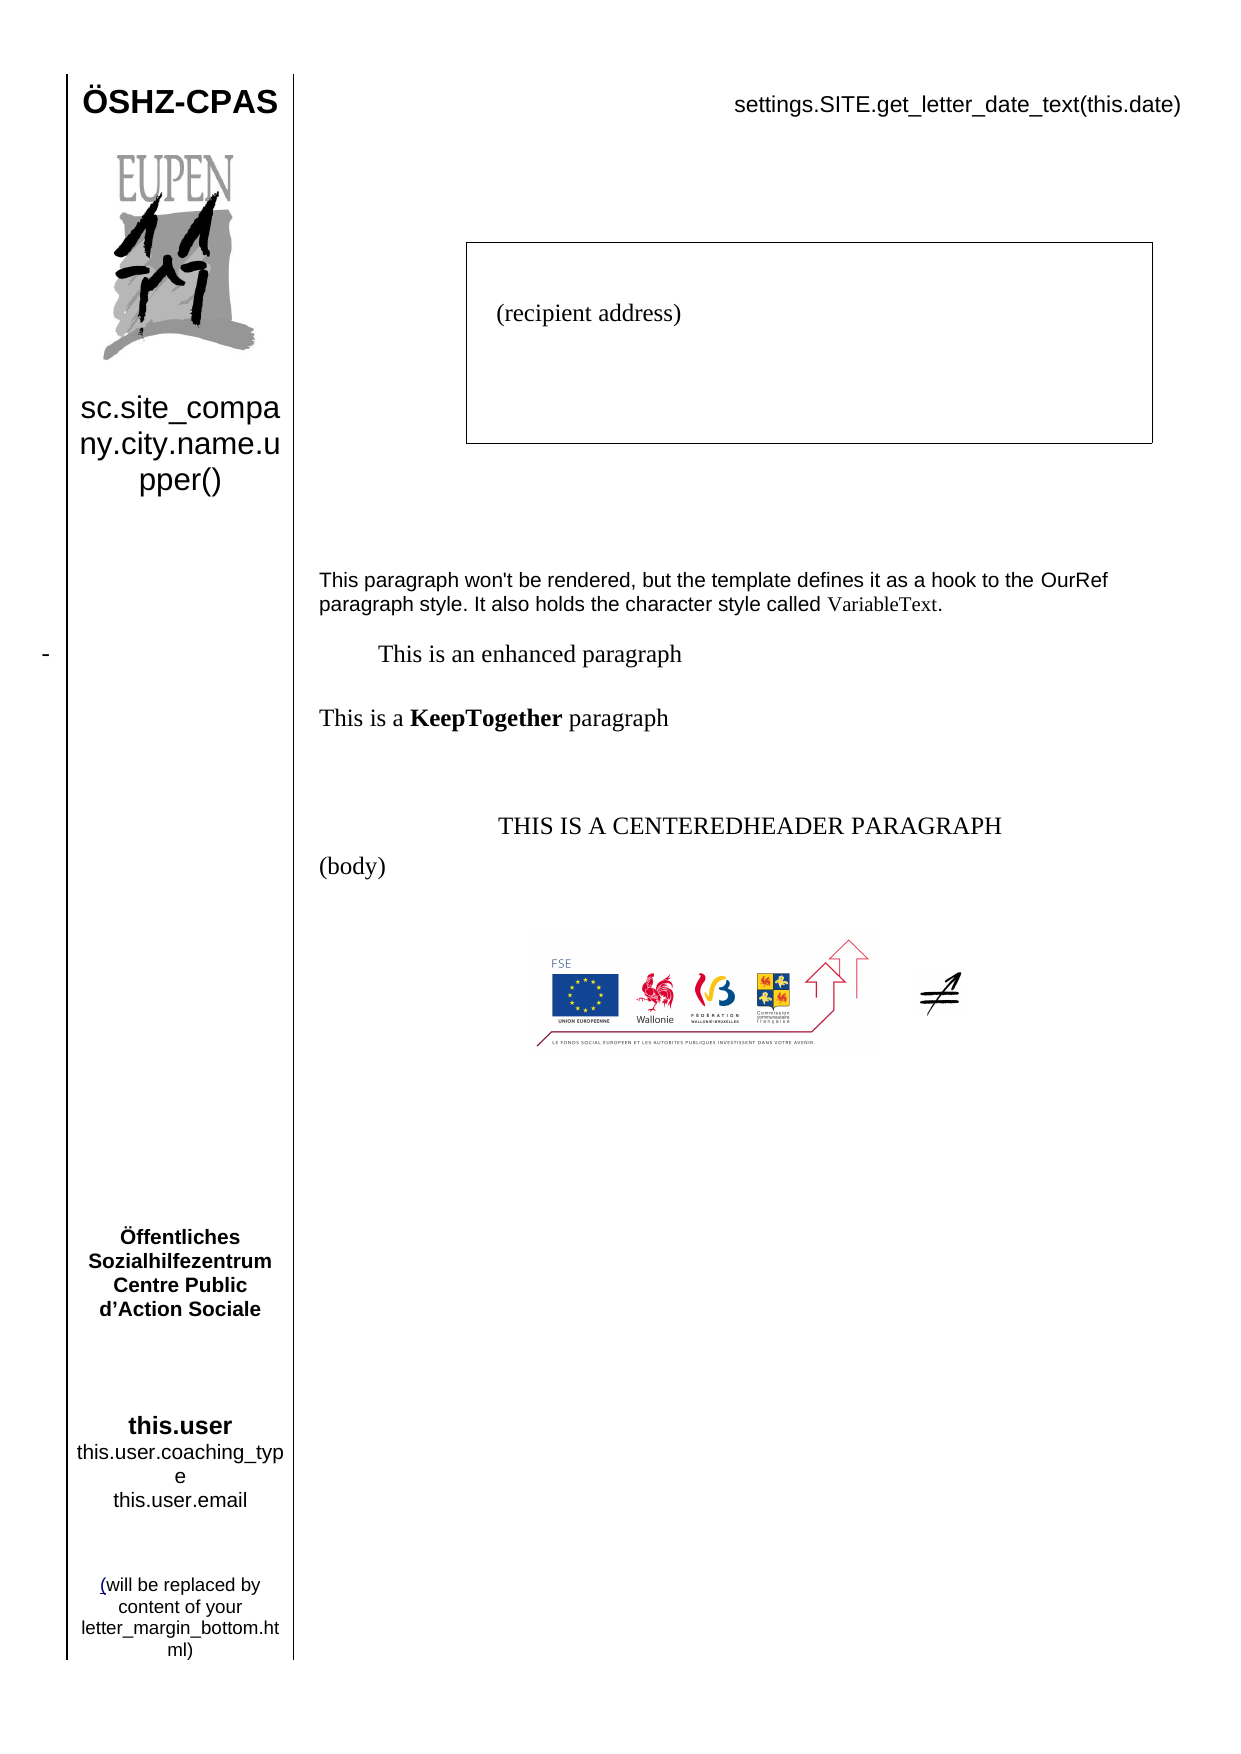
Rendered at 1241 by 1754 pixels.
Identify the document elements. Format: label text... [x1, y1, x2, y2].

text ÖSHZ-CPAS [68, 74, 293, 121]
text - [41, 638, 59, 667]
text sc.site_company.city.name.upper() [68, 381, 293, 497]
text This paragraph won't be rendered, but the template defines it as a hook to the OurRef paragraph style. It also holds the character style called VariableText. [319, 567, 1181, 616]
text (will be replaced by content of your letter_margin_bottom.html) [76, 1574, 284, 1660]
text Öffentliches Sozialhilfezentrum Centre Public d’Action Sociale [76, 1224, 285, 1344]
text settings.SITE.get_letter_date_text(this.date) [319, 65, 1181, 118]
text This is a CenteredHeader paragraph [319, 811, 1181, 839]
text This is a KeepTogether paragraph [319, 703, 1181, 732]
text (body) [319, 851, 1181, 880]
text This is an enhanced paragraph [378, 639, 1122, 668]
text (recipient address) [467, 243, 1152, 443]
text this.user this.user.coaching_type this.user.email [76, 1411, 284, 1512]
picture [103, 155, 257, 361]
